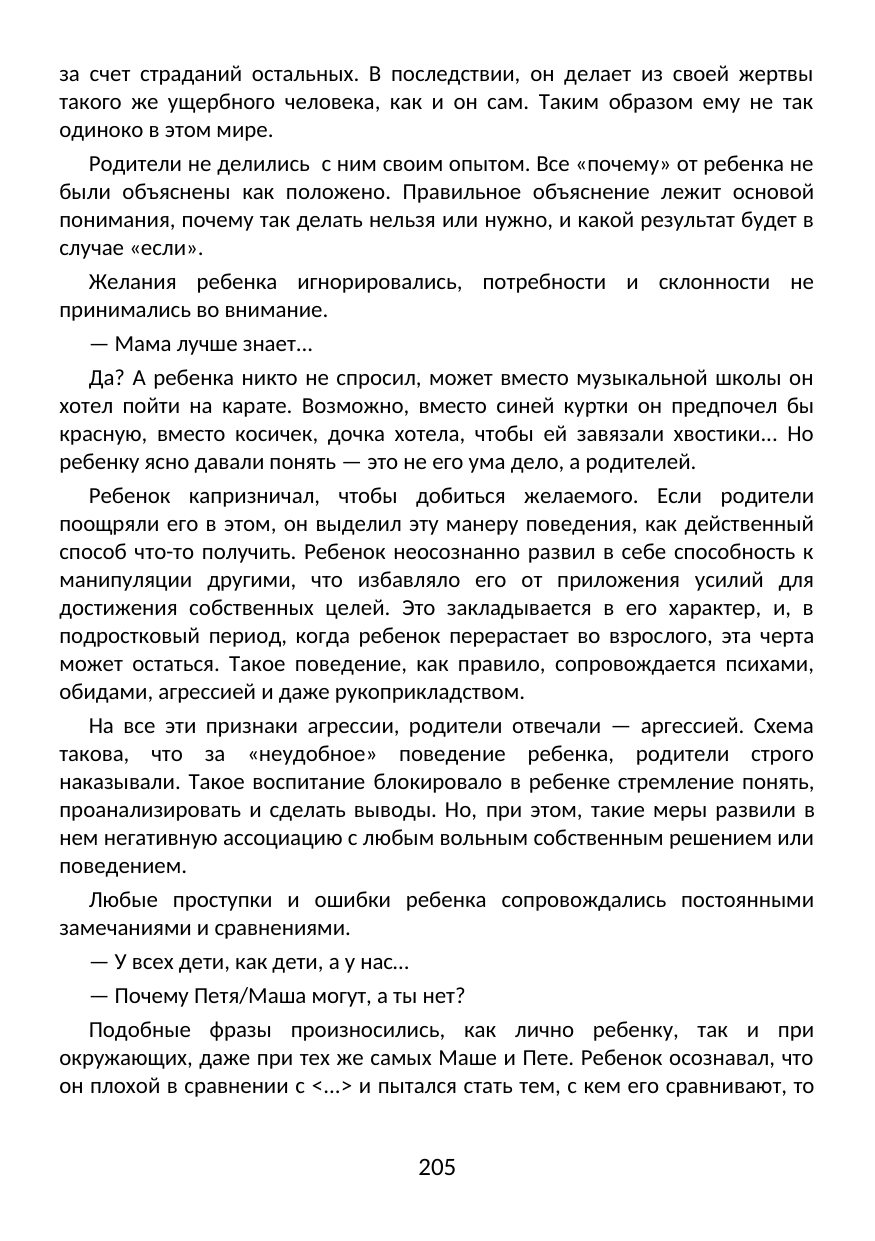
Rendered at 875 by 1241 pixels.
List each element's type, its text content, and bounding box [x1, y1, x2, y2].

text за счет страданий остальных. В последствии, он делает из своей жертвы такого же ущербного человека, как и он сам. Таким образом ему не так одиноко в этом мире. [59, 59, 815, 143]
text — Почему Петя/Маша могут, а ты нет? [59, 981, 815, 1009]
text Да? А ребенка никто не спросил, может вместо музыкальной школы он хотел пойти на карате. Возможно, вместо синей куртки он предпочел бы красную, вместо косичек, дочка хотела, чтобы ей завязали хвостики... Но ребенку ясно давали понять — это не его ума дело, а родителей. [59, 363, 815, 475]
text На все эти признаки агрессии, родители отвечали — аргессией. Схема такова, что за «неудобное» поведение ребенка, родители строго наказывали. Такое воспитание блокировало в ребенке стремление понять, проанализировать и сделать выводы. Но, при этом, такие меры развили в нем негативную ассоциацию с любым вольным собственным решением или поведением. [59, 711, 815, 879]
text Ребенок капризничал, чтобы добиться желаемого. Если родители поощряли его в этом, он выделил эту манеру поведения, как действенный способ что-то получить. Ребенок неосознанно развил в себе способность к манипуляции другими, что избавляло его от приложения усилий для достижения собственных целей. Это закладывается в его характер, и, в подростковый период, когда ребенок перерастает во взрослого, эта черта может остаться. Такое поведение, как правило, сопровождается психами, обидами, агрессией и даже рукоприкладством. [59, 481, 815, 705]
text Родители не делились с ним своим опытом. Все «почему» от ребенка не были объяснены как положено. Правильное объяснение лежит основой понимания, почему так делать нельзя или нужно, и какой результат будет в случае «если». [59, 149, 815, 261]
text Подобные фразы произносились, как лично ребенку, так и при окружающих, даже при тех же самых Маше и Пете. Ребенок осознавал, что он плохой в сравнении с <...> и пытался стать тем, с кем его сравнивают, то [59, 1015, 815, 1099]
text Любые проступки и ошибки ребенка сопровождались постоянными замечаниями и сравнениями. [59, 885, 815, 941]
text Желания ребенка игнорировались, потребности и склонности не принимались во внимание. [59, 267, 815, 323]
text — Мама лучше знает... [59, 329, 815, 357]
text — У всех дети, как дети, а у нас… [59, 947, 815, 975]
